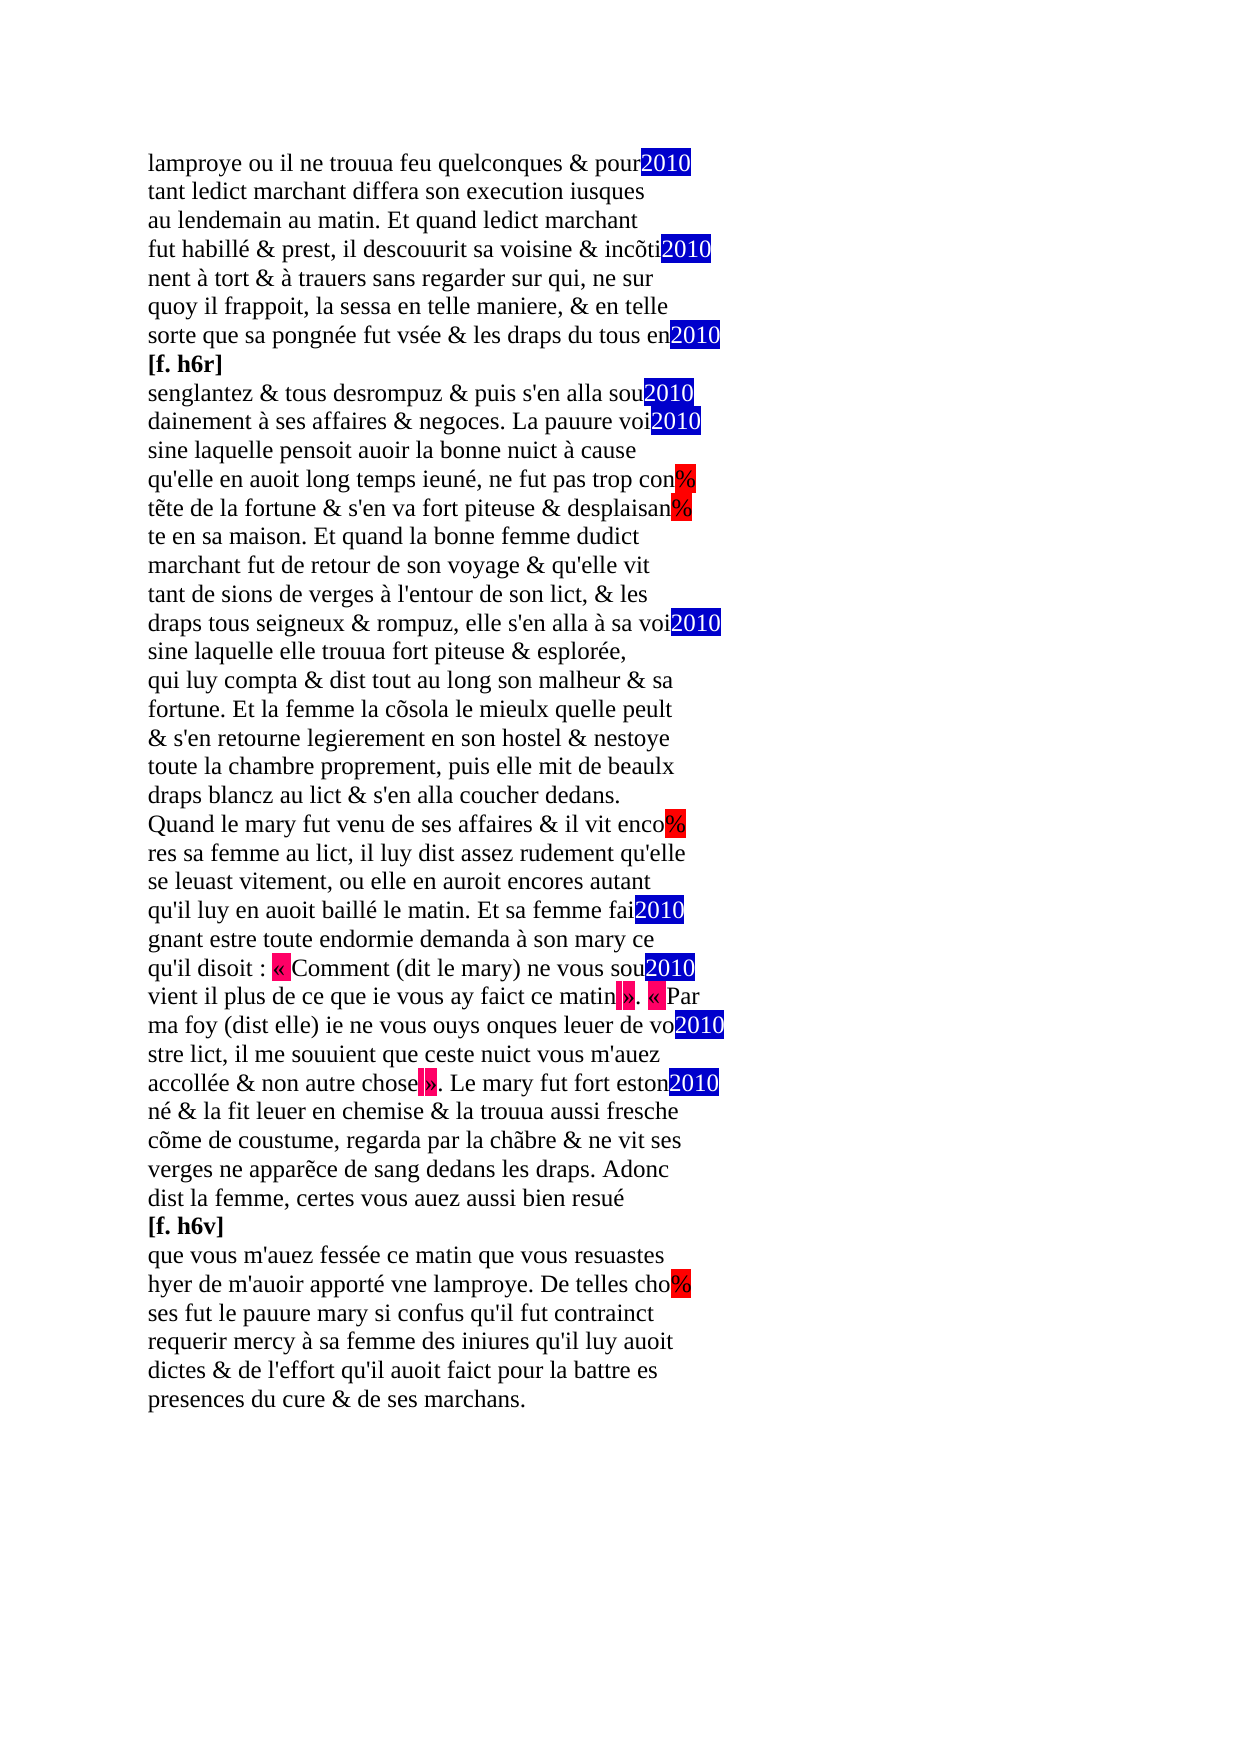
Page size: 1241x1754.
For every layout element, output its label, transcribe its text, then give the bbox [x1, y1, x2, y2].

text lamproye ou il ne trouua feu quelconques & pour2010 tant ledict marchant differa son execution iusques au lendemain au matin. Et quand ledict marchant fut habillé & prest, il descouurit sa voisine & incõti2010 nent à tort & à trauers sans regarder sur qui, ne sur quoy il frappoit, la sessa en telle maniere, & en telle sorte que sa pongnée fut vsée & les draps du tous en2010 [f. h6r] senglantez & tous desrompuz & puis s'en alla sou2010 dainement à ses affaires & negoces. La pauure voi2010 sine laquelle pensoit auoir la bonne nuict à cause qu'elle en auoit long temps ieuné, ne fut pas trop con% tẽte de la fortune & s'en va fort piteuse & desplaisan% te en sa maison. Et quand la bonne femme dudict marchant fut de retour de son voyage & qu'elle vit tant de sions de verges à l'entour de son lict, & les draps tous seigneux & rompuz, elle s'en alla à sa voi2010 sine laquelle elle trouua fort piteuse & esplorée, qui luy compta & dist tout au long son malheur & sa fortune. Et la femme la cõsola le mieulx quelle peult & s'en retourne legierement en son hostel & nestoye toute la chambre proprement, puis elle mit de beaulx draps blancz au lict & s'en alla coucher dedans. Quand le mary fut venu de ses affaires & il vit enco% res sa femme au lict, il luy dist assez rudement qu'elle se leuast vitement, ou elle en auroit encores autant qu'il luy en auoit baillé le matin. Et sa femme fai2010 gnant estre toute endormie demanda à son mary ce qu'il disoit : « Comment (dit le mary) ne vous sou2010 vient il plus de ce que ie vous ay faict ce matin ». « Par ma foy (dist elle) ie ne vous ouys onques leuer de vo2010 stre lict, il me souuient que ceste nuict vous m'auez accollée & non autre chose ». Le mary fut fort eston2010 né & la fit leuer en chemise & la trouua aussi fresche cõme de coustume, regarda par la chãbre & ne vit ses verges ne apparẽce de sang dedans les draps. Adonc dist la femme, certes vous auez aussi bien resué [f. h6v] que vous m'auez fessée ce matin que vous resuastes hyer de m'auoir apporté vne lamproye. De telles cho% ses fut le pauure mary si confus qu'il fut contrainct requerir mercy à sa femme des iniures qu'il luy auoit dictes & de l'effort qu'il auoit faict pour la battre es presences du cure & de ses marchans. [148, 148, 1093, 1413]
